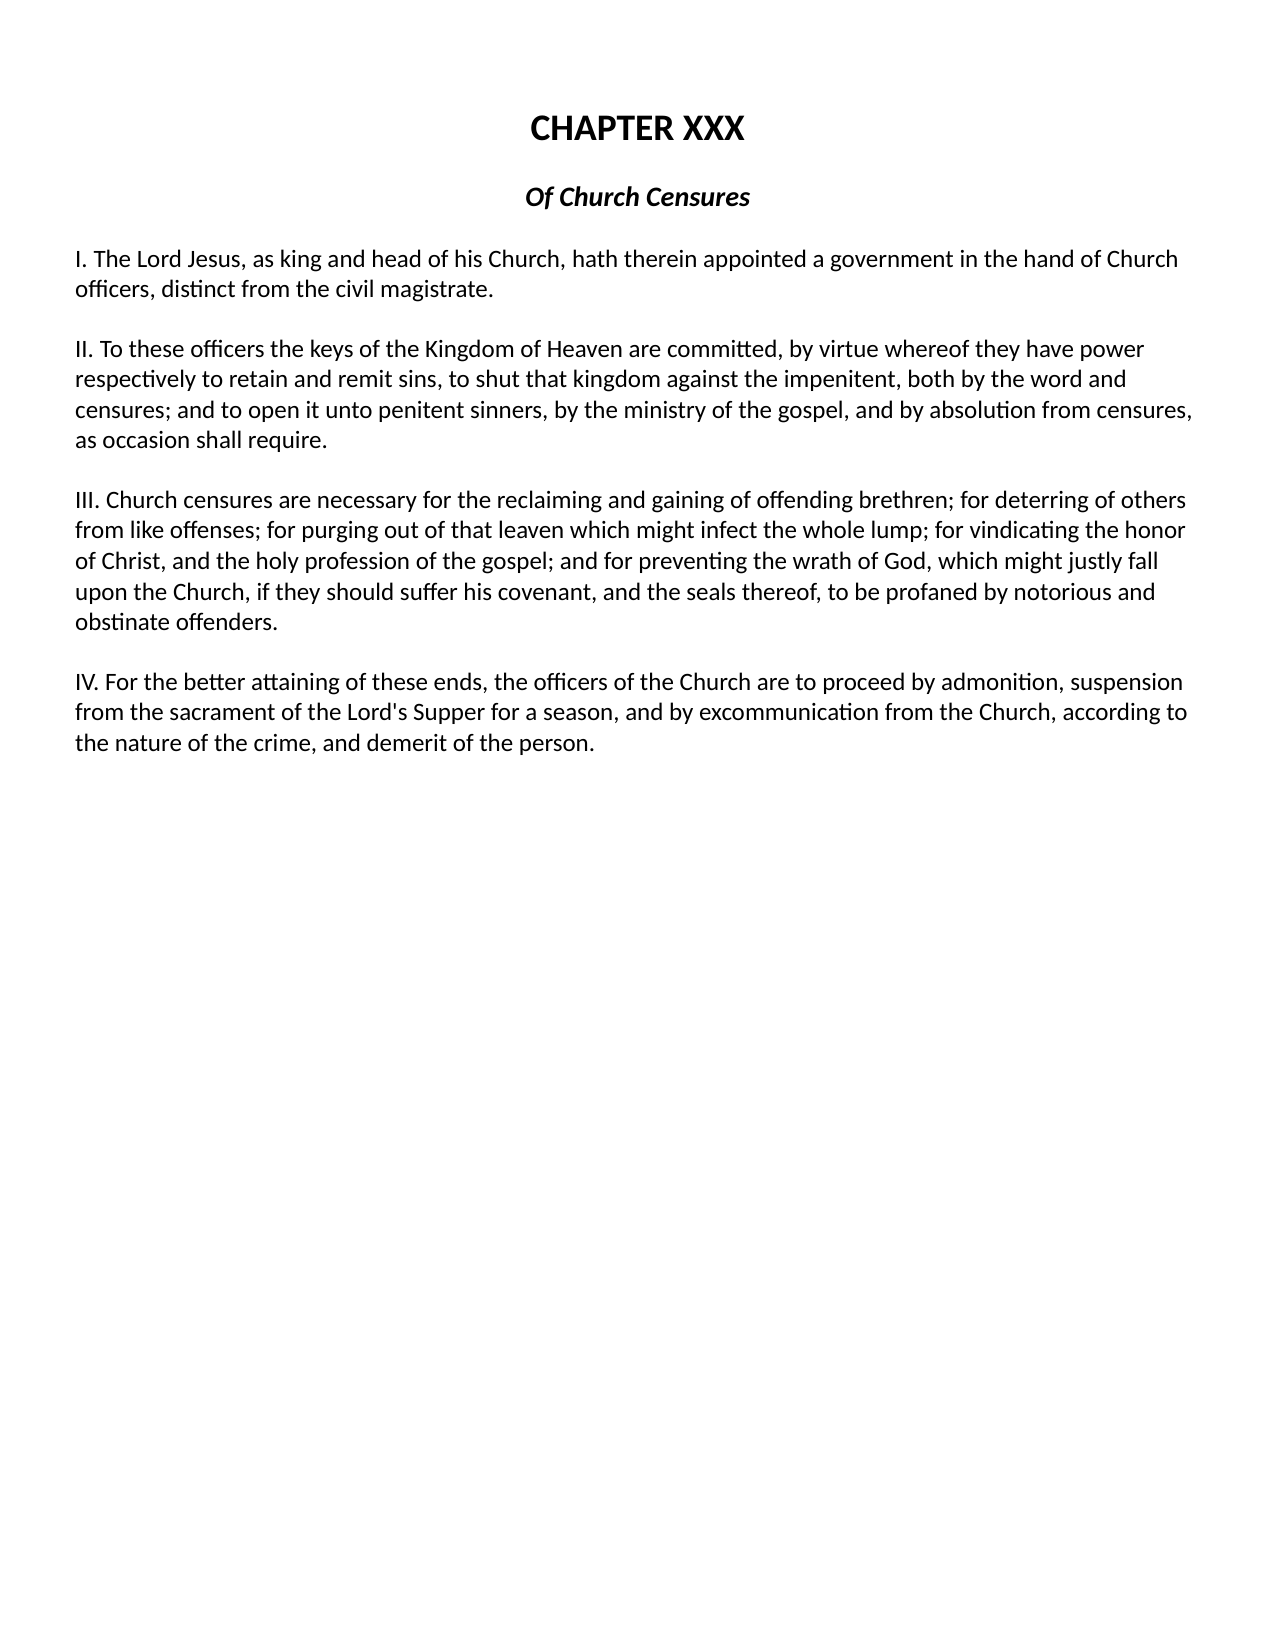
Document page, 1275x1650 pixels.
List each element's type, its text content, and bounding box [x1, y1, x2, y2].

text IV. For the better attaining of these ends, the officers of the Church are to proceed by admonition, suspension from the sacrament of the Lord's Supper for a season, and by excommunication from the Church, according to the nature of the crime, and demerit of the person. [75, 666, 1200, 757]
subtitle Of Church Censures [75, 179, 1200, 213]
text III. Church censures are necessary for the reclaiming and gaining of offending brethren; for deterring of others from like offenses; for purging out of that leaven which might infect the whole lump; for vindicating the honor of Christ, and the holy profession of the gospel; and for preventing the wrath of God, which might justly fall upon the Church, if they should suffer his covenant, and the seals thereof, to be profaned by notorious and obstinate offenders. [75, 484, 1200, 637]
subtitle CHAPTER XXX [75, 104, 1200, 150]
text I. The Lord Jesus, as king and head of his Church, hath therein appointed a government in the hand of Church officers, distinct from the civil magistrate. [75, 243, 1200, 304]
text II. To these officers the keys of the Kingdom of Heaven are committed, by virtue whereof they have power respectively to retain and remit sins, to shut that kingdom against the impenitent, both by the word and censures; and to open it unto penitent sinners, by the ministry of the gospel, and by absolution from censures, as occasion shall require. [75, 333, 1200, 455]
